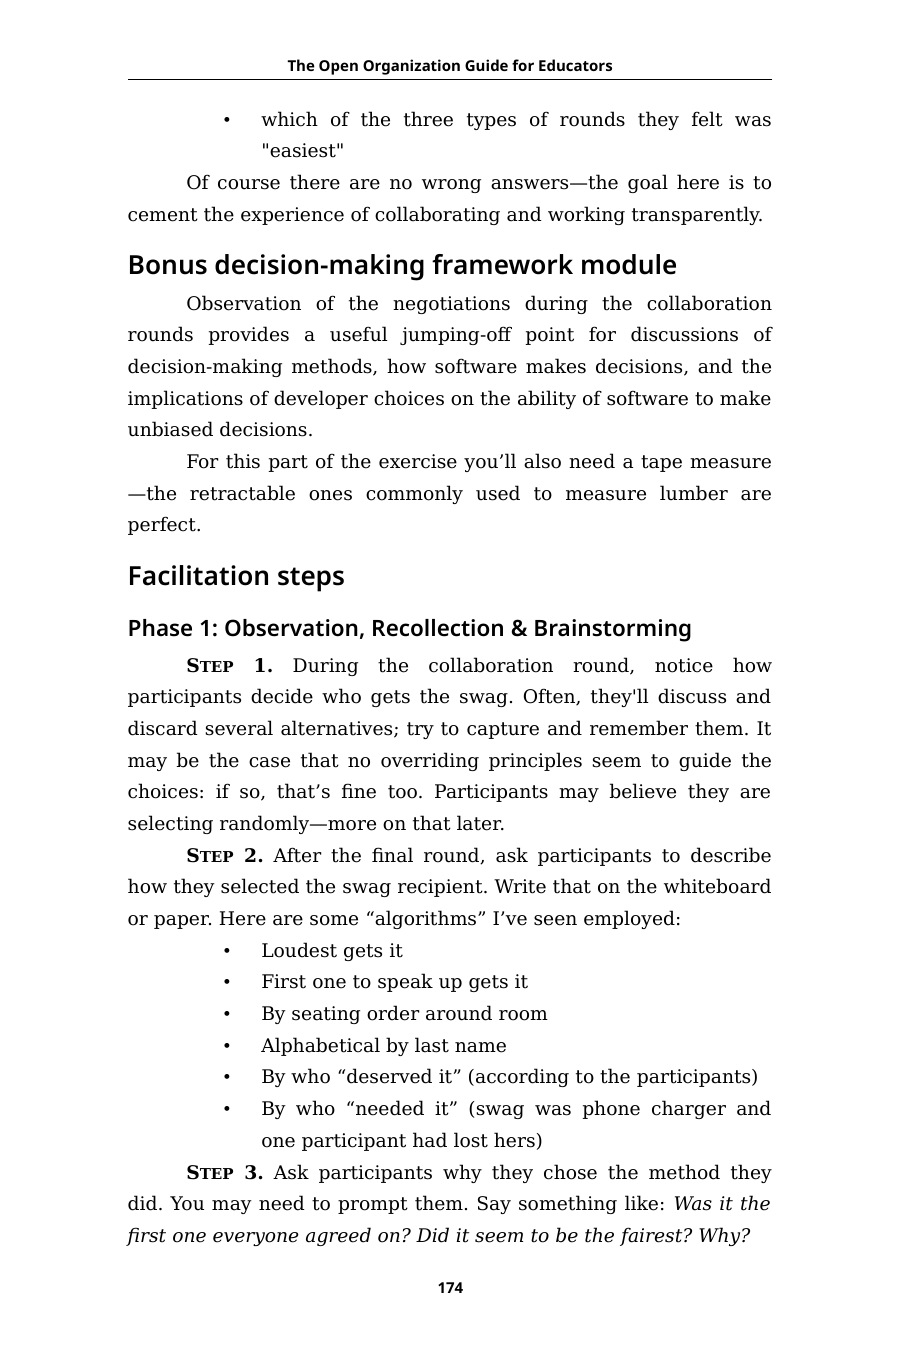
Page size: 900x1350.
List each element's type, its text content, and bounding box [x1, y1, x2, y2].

list Alphabetical by last name [223, 1035, 772, 1057]
list By who “deserved it” (according to the participants) [223, 1067, 772, 1088]
text Step 2. After the final round, ask participants to describe how they selected the swag recipient. Write that on the whiteboard or paper. Here are some “algorithms” I’ve seen employed: [127, 845, 772, 930]
text For this part of the exercise you’ll also need a tape measure—the retractable ones commonly used to measure lumber are perfect. [127, 451, 772, 536]
list By who “needed it” (swag was phone charger and one participant had lost hers) [223, 1098, 772, 1152]
subtitle Bonus decision-making framework module [127, 250, 772, 280]
text Step 3. Ask participants why they chose the method they did. You may need to prompt them. Say something like: Was it the first one everyone agreed on? Did it seem to be the fairest? Why? [127, 1162, 772, 1247]
text Observation of the negotiations during the collaboration rounds provides a useful jumping-off point for discussions of decision-making methods, how software makes decisions, and the implications of developer choices on the ability of software to make unbiased decisions. [127, 293, 772, 441]
subtitle Facilitation steps [127, 561, 772, 591]
subtitle Phase 1: Observation, Recollection & Brainstorming [127, 616, 772, 642]
text Of course there are no wrong answers—the goal here is to cement the experience of collaborating and working transparently. [127, 172, 772, 226]
list Loudest gets it [223, 940, 772, 962]
list which of the three types of rounds they felt was "easiest" [223, 109, 772, 162]
list First one to speak up gets it [223, 972, 772, 993]
list By seating order around room [223, 1003, 772, 1025]
text Step 1. During the collaboration round, notice how participants decide who gets the swag. Often, they'll discuss and discard several alternatives; try to capture and remember them. It may be the case that no overriding principles seem to guide the choices: if so, that’s fine too. Participants may believe they are selecting randomly—more on that later. [127, 654, 772, 835]
